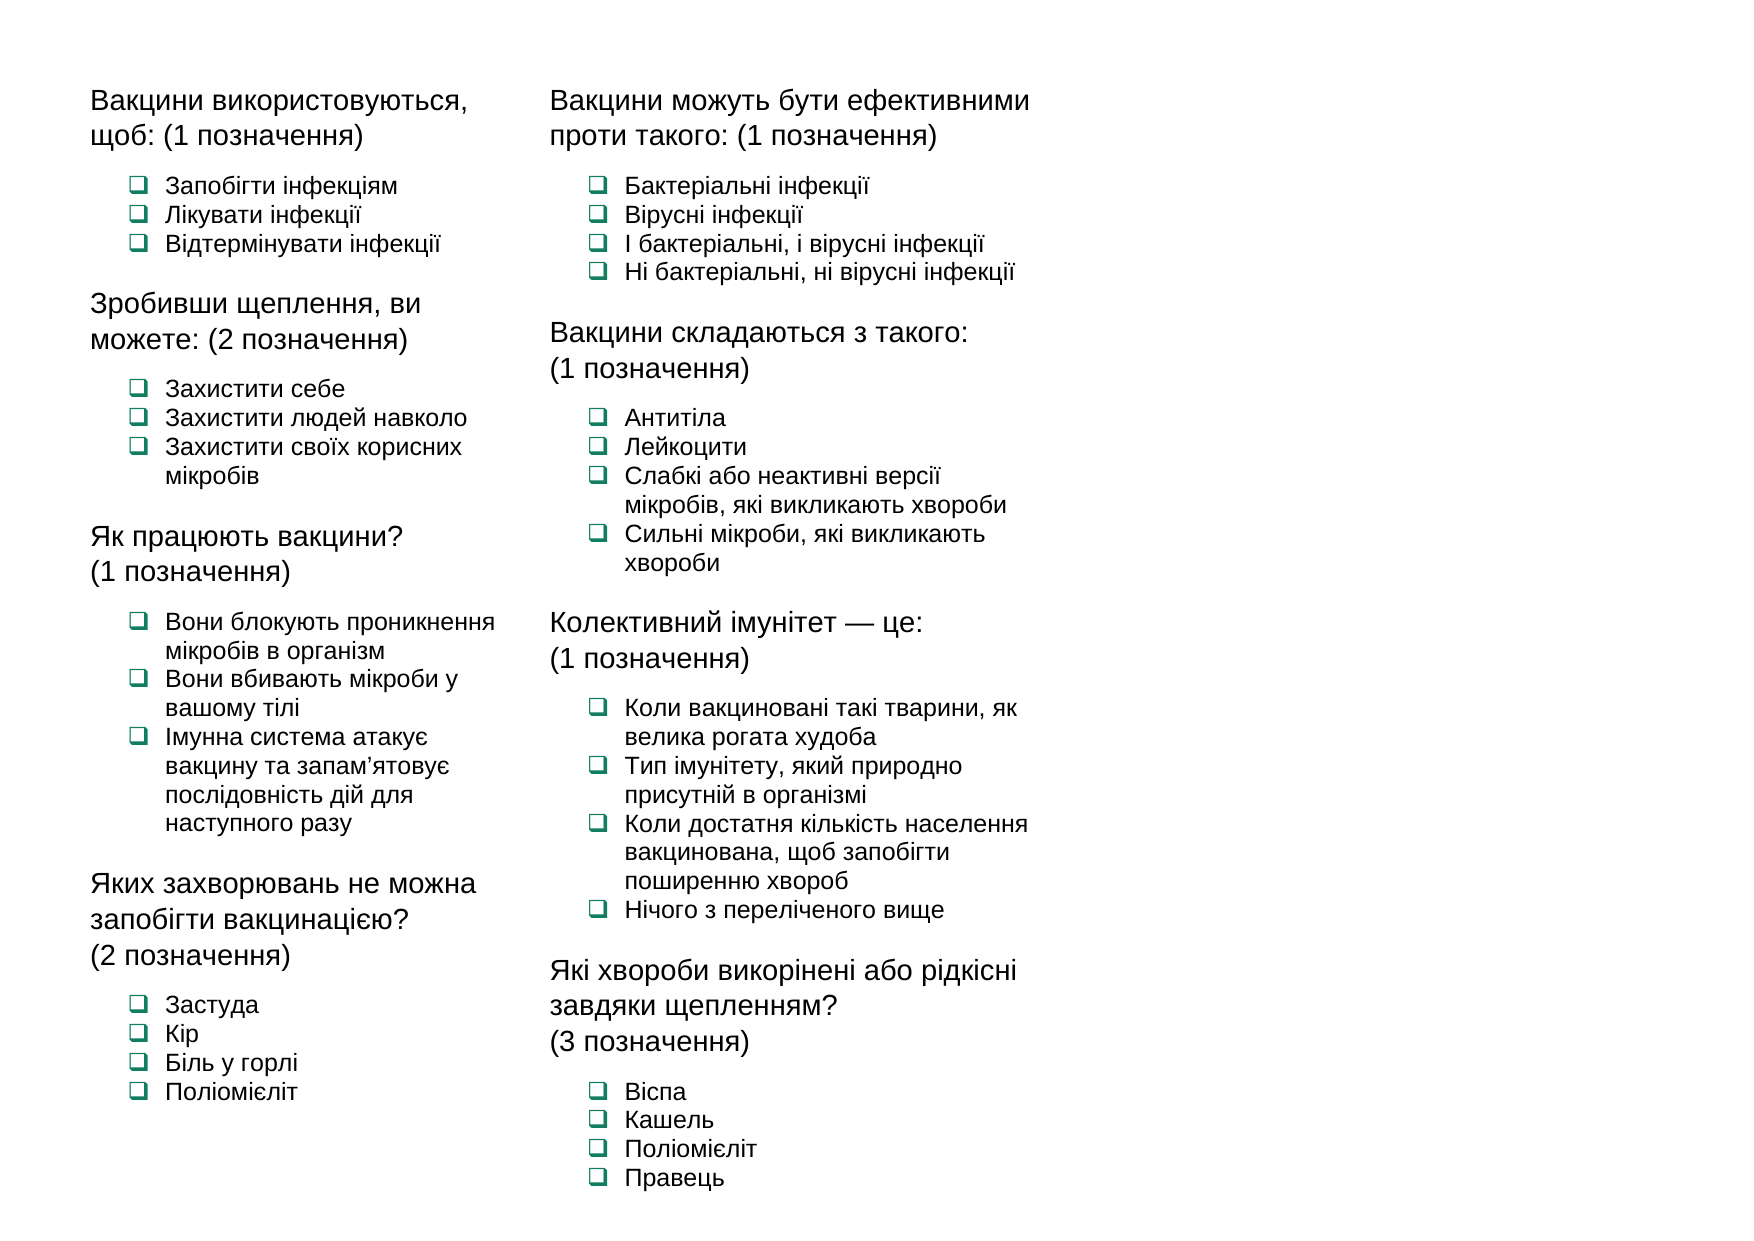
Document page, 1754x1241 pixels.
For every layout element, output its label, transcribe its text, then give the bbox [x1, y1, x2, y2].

list Вони блокують проникнення мікробів в організм [127, 607, 519, 664]
list Коли достатня кількість населення вакцинована, щоб запобігти поширенню хвороб [587, 808, 1043, 895]
list Слабкі або неактивні версії мікробів, які викликають хвороби [587, 461, 1043, 519]
list Поліомієліт [587, 1134, 1043, 1163]
list Кір [127, 1019, 519, 1048]
text Які хвороби викорінені або рідкісні завдяки щепленням? (3 позначення) [549, 952, 1043, 1058]
list Антитіла [587, 403, 1043, 432]
list Лейкоцити [587, 432, 1043, 461]
list Тип імунітету, який природно присутній в організмі [587, 751, 1043, 808]
list Застуда [127, 990, 519, 1019]
text Яких захворювань не можна запобігти вакцинацією? (2 позначення) [90, 866, 519, 971]
list Захистити себе [127, 374, 519, 403]
text Як працюють вакцини? (1 позначення) [90, 518, 519, 588]
text Колективний імунітет — це: (1 позначення) [549, 605, 1043, 674]
list Захистити своїх корисних мікробів [127, 432, 519, 518]
list Поліомієліт [127, 1077, 519, 1106]
list Сильні мікроби, які викликають хвороби [587, 519, 1043, 605]
list Захистити людей навколо [127, 403, 519, 432]
list Біль у горлі [127, 1048, 519, 1077]
list Кашель [587, 1106, 1043, 1134]
list Віспа [587, 1077, 1043, 1106]
list Імунна система атакує [127, 722, 519, 751]
list Відтермінувати інфекції [127, 228, 519, 286]
text Вакцини можуть бути ефективними проти такого: (1 позначення) [549, 82, 1043, 152]
text Вакцини складаються з такого: (1 позначення) [549, 315, 1043, 384]
list І бактеріальні, і вірусні інфекції [587, 228, 1043, 257]
list Ні бактеріальні, ні вірусні інфекції [587, 257, 1043, 315]
list Лікувати інфекції [127, 200, 519, 228]
list Вони вбивають мікроби у вашому тілі [127, 664, 519, 722]
list Вірусні інфекції [587, 200, 1043, 228]
text Зробивши щеплення, ви можете: (2 позначення) [90, 286, 519, 356]
list Бактеріальні інфекції [587, 171, 1043, 200]
list Нічого з переліченого вище [587, 895, 1043, 952]
list Коли вакциновані такі тварини, як велика рогата худоба [587, 693, 1043, 751]
list Запобігти інфекціям [127, 171, 519, 200]
list вакцину та запам’ятовує послідовність дій для наступного разу [165, 751, 519, 866]
text Вакцини використовуються, щоб: (1 позначення) [90, 82, 519, 152]
